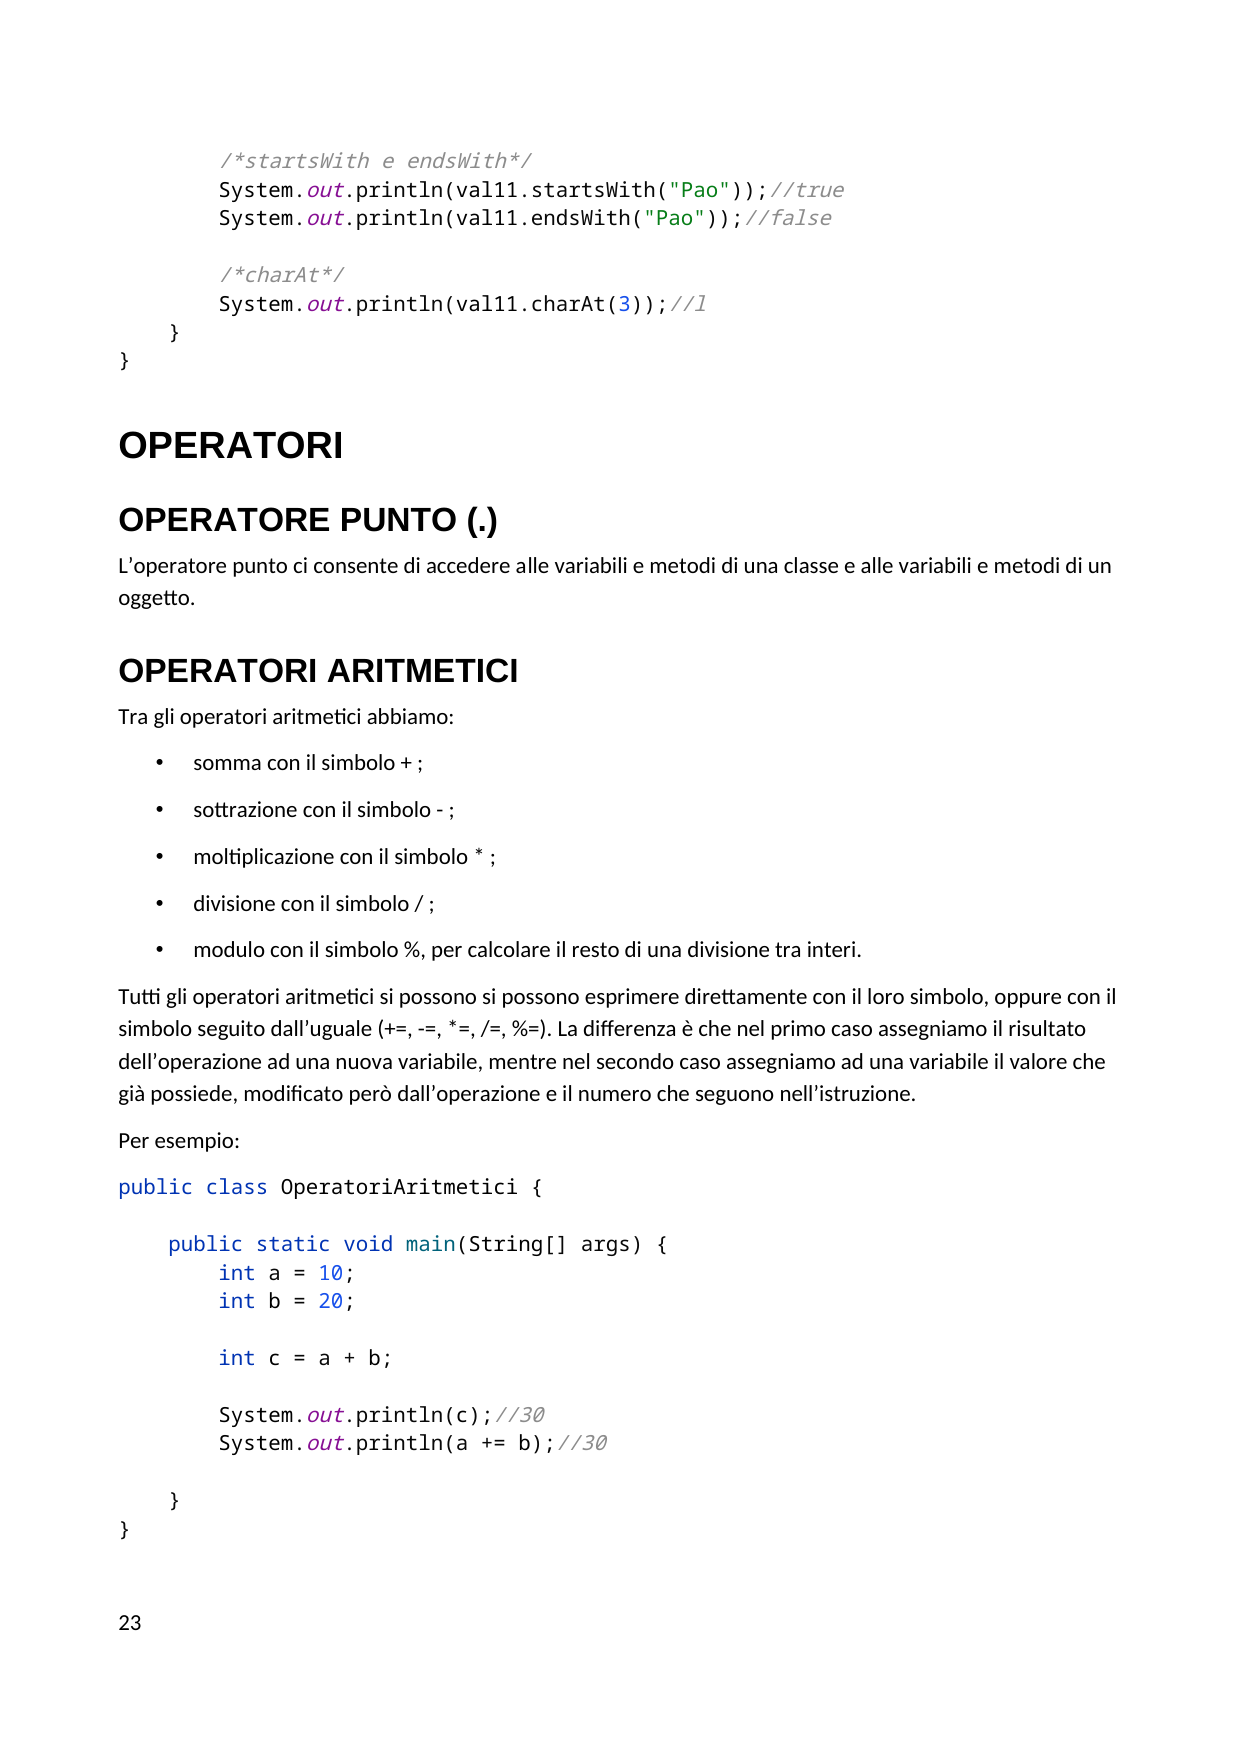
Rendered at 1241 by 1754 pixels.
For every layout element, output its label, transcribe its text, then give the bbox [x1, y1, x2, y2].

text public class OperatoriAritmetici { public static void main(String[] args) { int a = 10; int b = 20; int c = a + b; System.out.println(c);//30 System.out.println(a += b);//30 } } [118, 1172, 1122, 1542]
text L’operatore punto ci consente di accedere alle variabili e metodi di una classe e alle variabili e metodi di un oggetto. [118, 551, 1122, 611]
text Per esempio: [118, 1126, 1122, 1154]
text Tra gli operatori aritmetici abbiamo: [118, 702, 1122, 730]
text /*startsWith e endsWith*/ System.out.println(val11.startsWith("Pao"));//true System.out.println(val11.endsWith("Pao"));//false /*charAt*/ System.out.println(val11.charAt(3));//l } } [118, 118, 1122, 374]
list somma con il simbolo + ; [156, 748, 1122, 777]
list moltiplicazione con il simbolo * ; [156, 842, 1122, 870]
text Tutti gli operatori aritmetici si possono si possono esprimere direttamente con il loro simbolo, oppure con il simbolo seguito dall’uguale (+=, -=, *=, /=, %=). La differenza è che nel primo caso assegniamo il risultato dell’operazione ad una nuova variabile, mentre nel secondo caso assegniamo ad una variabile il valore che già possiede, modificato però dall’operazione e il numero che seguono nell’istruzione. [118, 982, 1122, 1107]
subtitle OPERATORI ARITMETICI [118, 651, 1122, 689]
list modulo con il simbolo %, per calcolare il resto di una divisione tra interi. [156, 936, 1122, 964]
subtitle OPERATORE PUNTO (.) [118, 500, 1122, 538]
list sottrazione con il simbolo - ; [156, 795, 1122, 823]
list divisione con il simbolo / ; [156, 889, 1122, 917]
subtitle OPERATORI [118, 423, 1122, 466]
